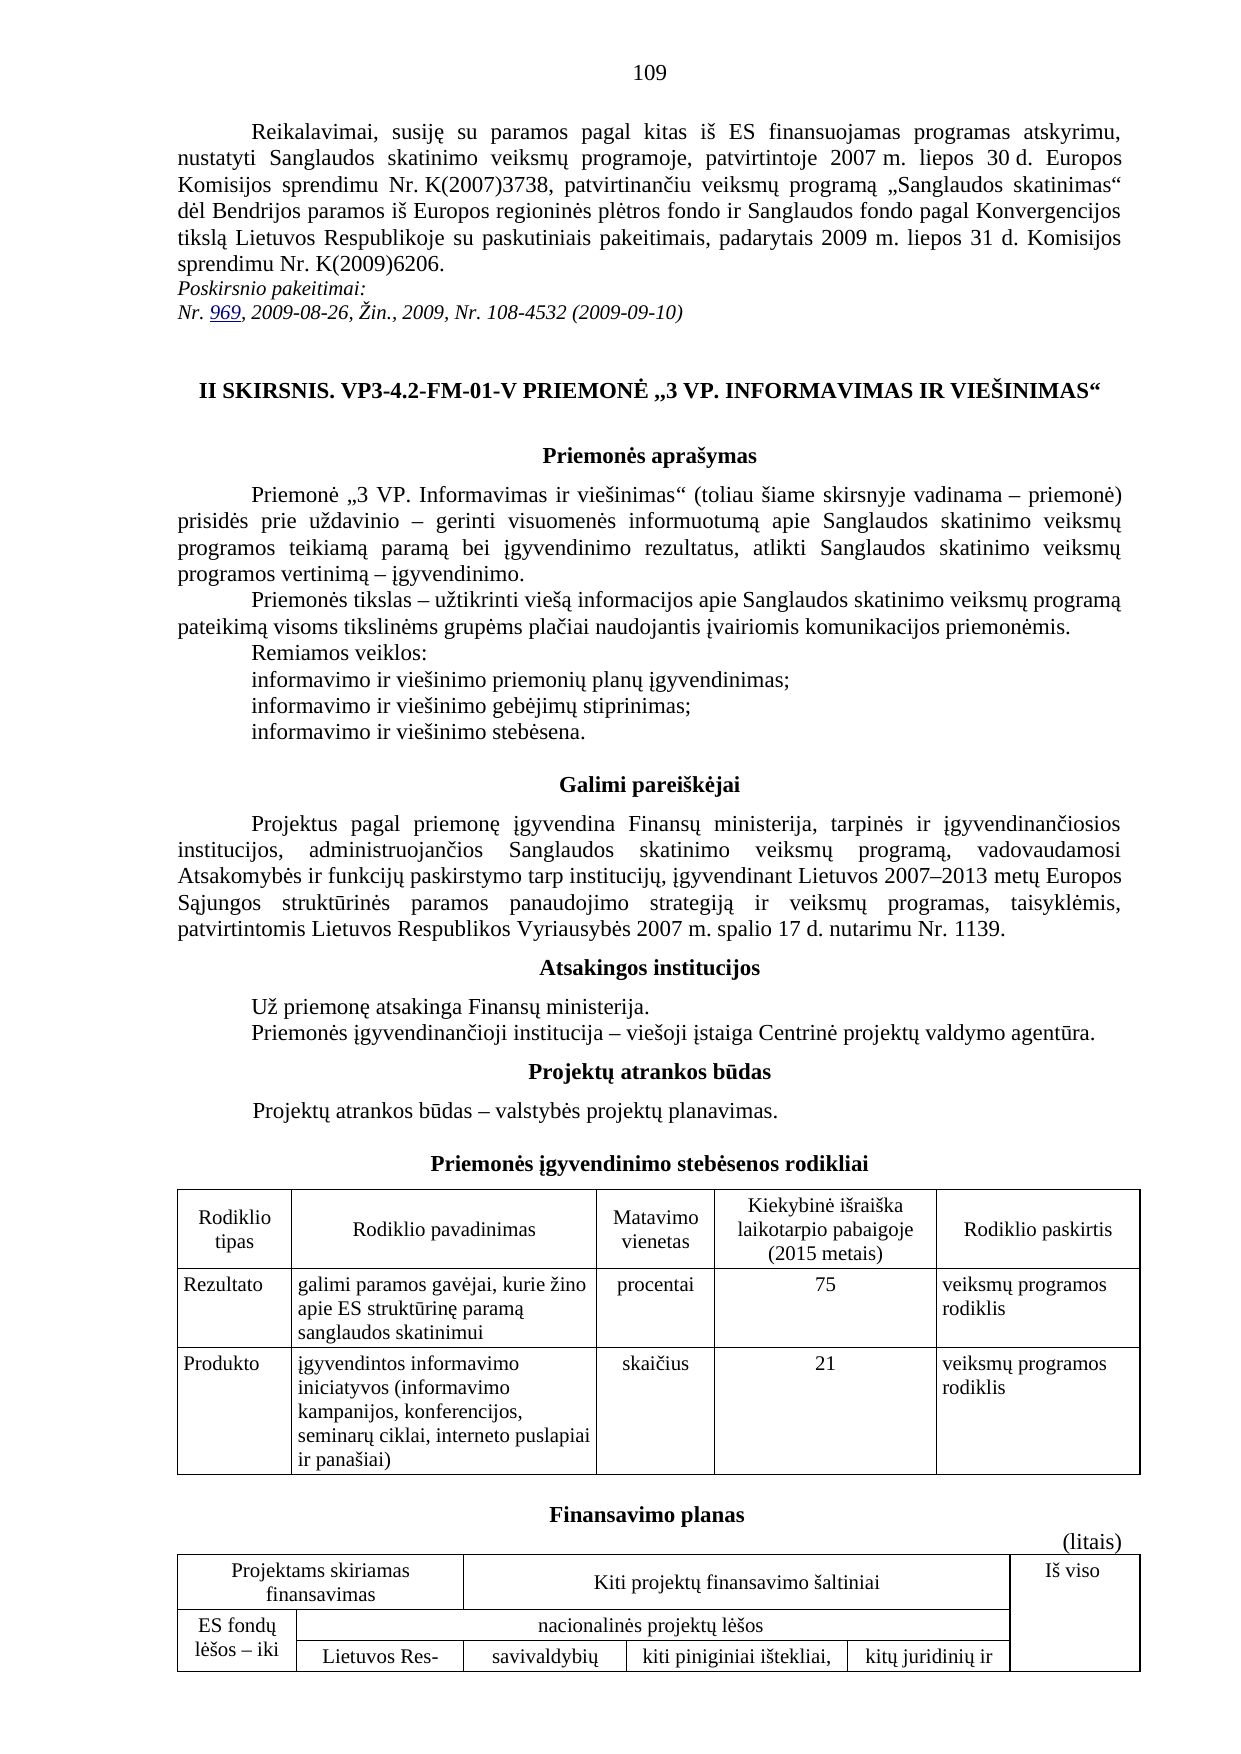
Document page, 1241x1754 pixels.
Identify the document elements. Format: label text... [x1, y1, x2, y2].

table_header Iš viso [1011, 1555, 1139, 1671]
text Remiamos veiklos: [177, 639, 1122, 666]
table_cell galimi paramos gavėjai, kurie žino apie ES struktūrinę paramą sanglaudos skatinimui [292, 1269, 596, 1347]
text informavimo ir viešinimo priemonių planų įgyvendinimas; [177, 666, 1122, 692]
table_cell savivaldybių [464, 1641, 626, 1671]
table_cell kiti piniginiai ištekliai, [627, 1641, 847, 1671]
table_header Kiti projektų finansavimo šaltiniai [464, 1555, 1009, 1609]
text Už priemonę atsakinga Finansų ministerija. [177, 993, 1122, 1019]
text Priemonės tikslas – užtikrinti viešą informacijos apie Sanglaudos skatinimo veiksmų programą pateikimą visoms tikslinėms grupėms plačiai naudojantis įvairiomis komunikacijos priemonėmis. [177, 587, 1122, 639]
text Priemonės įgyvendinančioji institucija – viešoji įstaiga Centrinė projektų valdymo agentūra. [177, 1019, 1122, 1046]
table_header Rodiklio pavadinimas [292, 1190, 596, 1268]
table_cell skaičius [597, 1348, 714, 1474]
text Atsakingos institucijos [177, 954, 1122, 981]
text Galimi pareiškėjai [177, 771, 1122, 797]
text Finansavimo planas [177, 1501, 1122, 1528]
table_cell veiksmų programos rodiklis [937, 1269, 1139, 1347]
table_cell nacionalinės projektų lėšos [297, 1610, 1009, 1640]
table_cell Produkto [178, 1348, 291, 1474]
text Reikalavimai, susiję su paramos pagal kitas iš ES finansuojamas programas atskyrimu, nustatyti Sanglaudos skatinimo veiksmų programoje, patvirtintoje 2007 m. liepos 30 d. Europos Komisijos sprendimu Nr. K(2007)3738, patvirtinančiu veiksmų programą „Sanglaudos skatinimas“ dėl Bendrijos paramos iš Europos regioninės plėtros fondo ir Sanglaudos fondo pagal Konvergencijos tikslą Lietuvos Respublikoje su paskutiniais pakeitimais, padarytais 2009 m. liepos 31 d. Komisijos sprendimu Nr. K(2009)6206. [177, 118, 1122, 276]
table_cell Rezultato [178, 1269, 291, 1347]
table_cell įgyvendintos informavimo iniciatyvos (informavimo kampanijos, konferencijos, seminarų ciklai, interneto puslapiai ir panašiai) [292, 1348, 596, 1474]
text Nr. 969, 2009-08-26, Žin., 2009, Nr. 108-4532 (2009-09-10) [177, 300, 1122, 324]
text informavimo ir viešinimo stebėsena. [177, 718, 1122, 745]
text Projektų atrankos būdas – valstybės projektų planavimas. [177, 1097, 1122, 1123]
table_cell kitų juridinių ir [848, 1641, 1009, 1671]
table_header Projektams skiriamas finansavimas [178, 1555, 463, 1609]
text Priemonės aprašymas [177, 442, 1122, 469]
table_cell Lietuvos Res­ [297, 1641, 463, 1671]
text Projektų atrankos būdas [177, 1058, 1122, 1084]
text Projektus pagal priemonę įgyvendina Finansų ministerija, tarpinės ir įgyvendinančiosios institucijos, administruojančios Sanglaudos skatinimo veiksmų programą, vadovaudamosi Atsakomybės ir funkcijų paskirstymo tarp institucijų, įgyvendinant Lietuvos 2007–2013 metų Europos Sąjungos struktūrinės paramos panaudojimo strategiją ir veiksmų programas, taisyklėmis, patvirtintomis Lietuvos Respublikos Vyriausybės 2007 m. spalio 17 d. nutarimu Nr. 1139. [177, 810, 1122, 942]
table_cell procentai [597, 1269, 714, 1347]
text informavimo ir viešinimo gebėjimų stiprinimas; [177, 692, 1122, 718]
table_cell veiksmų programos rodiklis [937, 1348, 1139, 1474]
table_cell ES fondų lėšos – iki [178, 1610, 296, 1671]
table_cell 21 [715, 1348, 936, 1474]
text Poskirsnio pakeitimai: [177, 276, 1122, 300]
text Priemonė „3 VP. Informavimas ir viešinimas“ (toliau šiame skirsnyje vadinama – priemonė) prisidės prie uždavinio – gerinti visuomenės informuotumą apie Sanglaudos skatinimo veiksmų programos teikiamą paramą bei įgyvendinimo rezultatus, atlikti Sanglaudos skatinimo veiksmų programos vertinimą – įgyvendinimo. [177, 481, 1122, 587]
table_header Rodiklio paskirtis [937, 1190, 1139, 1268]
table_header Rodiklio tipas [178, 1190, 291, 1268]
subtitle II SKIRSNIS. VP3-4.2-FM-01-V PRIEMONĖ ,,3 VP. Informavimas ir viešinimas“ [177, 377, 1122, 403]
table_header Matavimo vienetas [597, 1190, 714, 1268]
text (litais) [177, 1528, 1122, 1554]
text Priemonės įgyvendinimo stebėsenos rodikliai [177, 1150, 1122, 1176]
table_cell 75 [715, 1269, 936, 1347]
table_header Kiekybinė išraiška laikotarpio pabaigoje (2015 metais) [715, 1190, 936, 1268]
